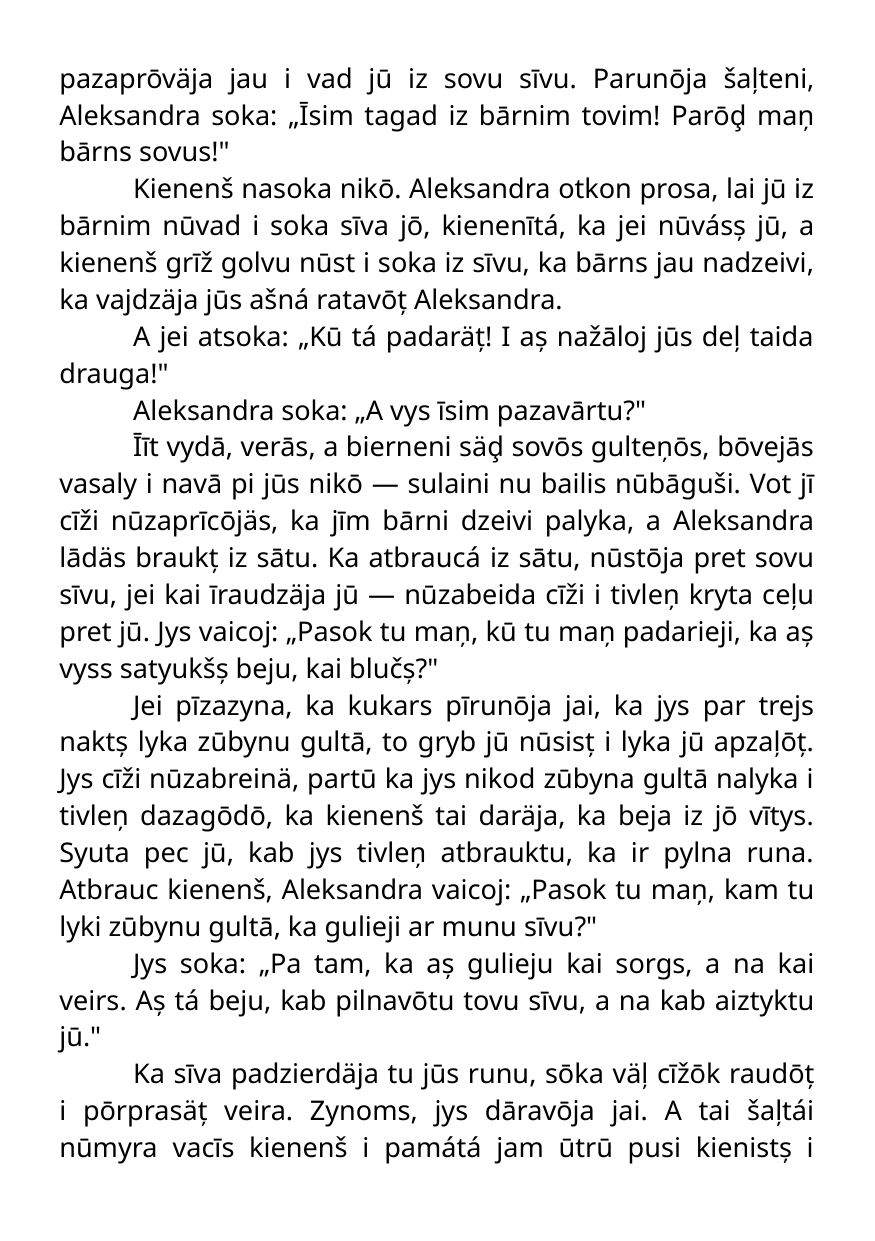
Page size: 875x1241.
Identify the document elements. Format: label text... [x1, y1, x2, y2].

text Kienenš nasoka nikō. Aleksandra otkon prosa, lai jū iz bārnim nūvad i soka sīva jō, kienenītá, ka jei nūvásș jū, a kienenš grīž golvu nūst i soka iz sīvu, ka bārns jau nadzeivi, ka vajdzäja jūs ašná ratavōț Aleksandra. [59, 170, 815, 317]
text A jei atsoka: „Kū tá padaräț! I aș nažāloj jūs deļ taida drauga!" [59, 317, 815, 391]
text pazaprōväja jau i vad jū iz sovu sīvu. Parunōja šaļteni, Aleksandra soka: „Īsim tagad iz bārnim tovim! Parōḑ maņ bārns sovus!" [59, 59, 815, 170]
text Jys soka: „Pa tam, ka aș gulieju kai sorgs, a na kai veirs. Aș tá beju, kab pilnavōtu tovu sīvu, a na kab aiztyktu jū." [59, 944, 815, 1055]
text Aleksandra soka: „A vys īsim pazavārtu?" [59, 391, 815, 428]
text Īīt vydā, verās, a bierneni säḑ sovōs gulteņōs, bōvejās vasaly i navā pi jūs nikō — sulaini nu bailis nūbāguši. Vot jī cīži nūzaprīcōjäs, ka jīm bārni dzeivi palyka, a Aleksandra lādäs braukț iz sātu. Ka atbraucá iz sātu, nūstōja pret sovu sīvu, jei kai īraudzäja jū — nūzabeida cīži i tivleņ kryta ceļu pret jū. Jys vaicoj: „Pasok tu maņ, kū tu maņ padarieji, ka aș vyss satyukšș beju, kai blučș?" [59, 428, 815, 686]
text Ka sīva padzierdäja tu jūs runu, sōka väļ cīžōk raudōț i pōrprasäț veira. Zynoms, jys dāravōja jai. A tai šaļtái nūmyra vacīs kienenš i památá jam ūtrū pusi kienistș i [59, 1055, 815, 1165]
text Jei pīzazyna, ka kukars pīrunōja jai, ka jys par trejs naktș lyka zūbynu gultā, to gryb jū nūsisț i lyka jū apzaļōț. Jys cīži nūzabreinä, partū ka jys nikod zūbyna gultā nalyka i tivleņ dazagōdō, ka kienenš tai daräja, ka beja iz jō vītys. Syuta pec jū, kab jys tivleņ atbrauktu, ka ir pylna runa. Atbrauc kienenš, Aleksandra vaicoj: „Pasok tu maņ, kam tu lyki zūbynu gultā, ka gulieji ar munu sīvu?" [59, 686, 815, 944]
